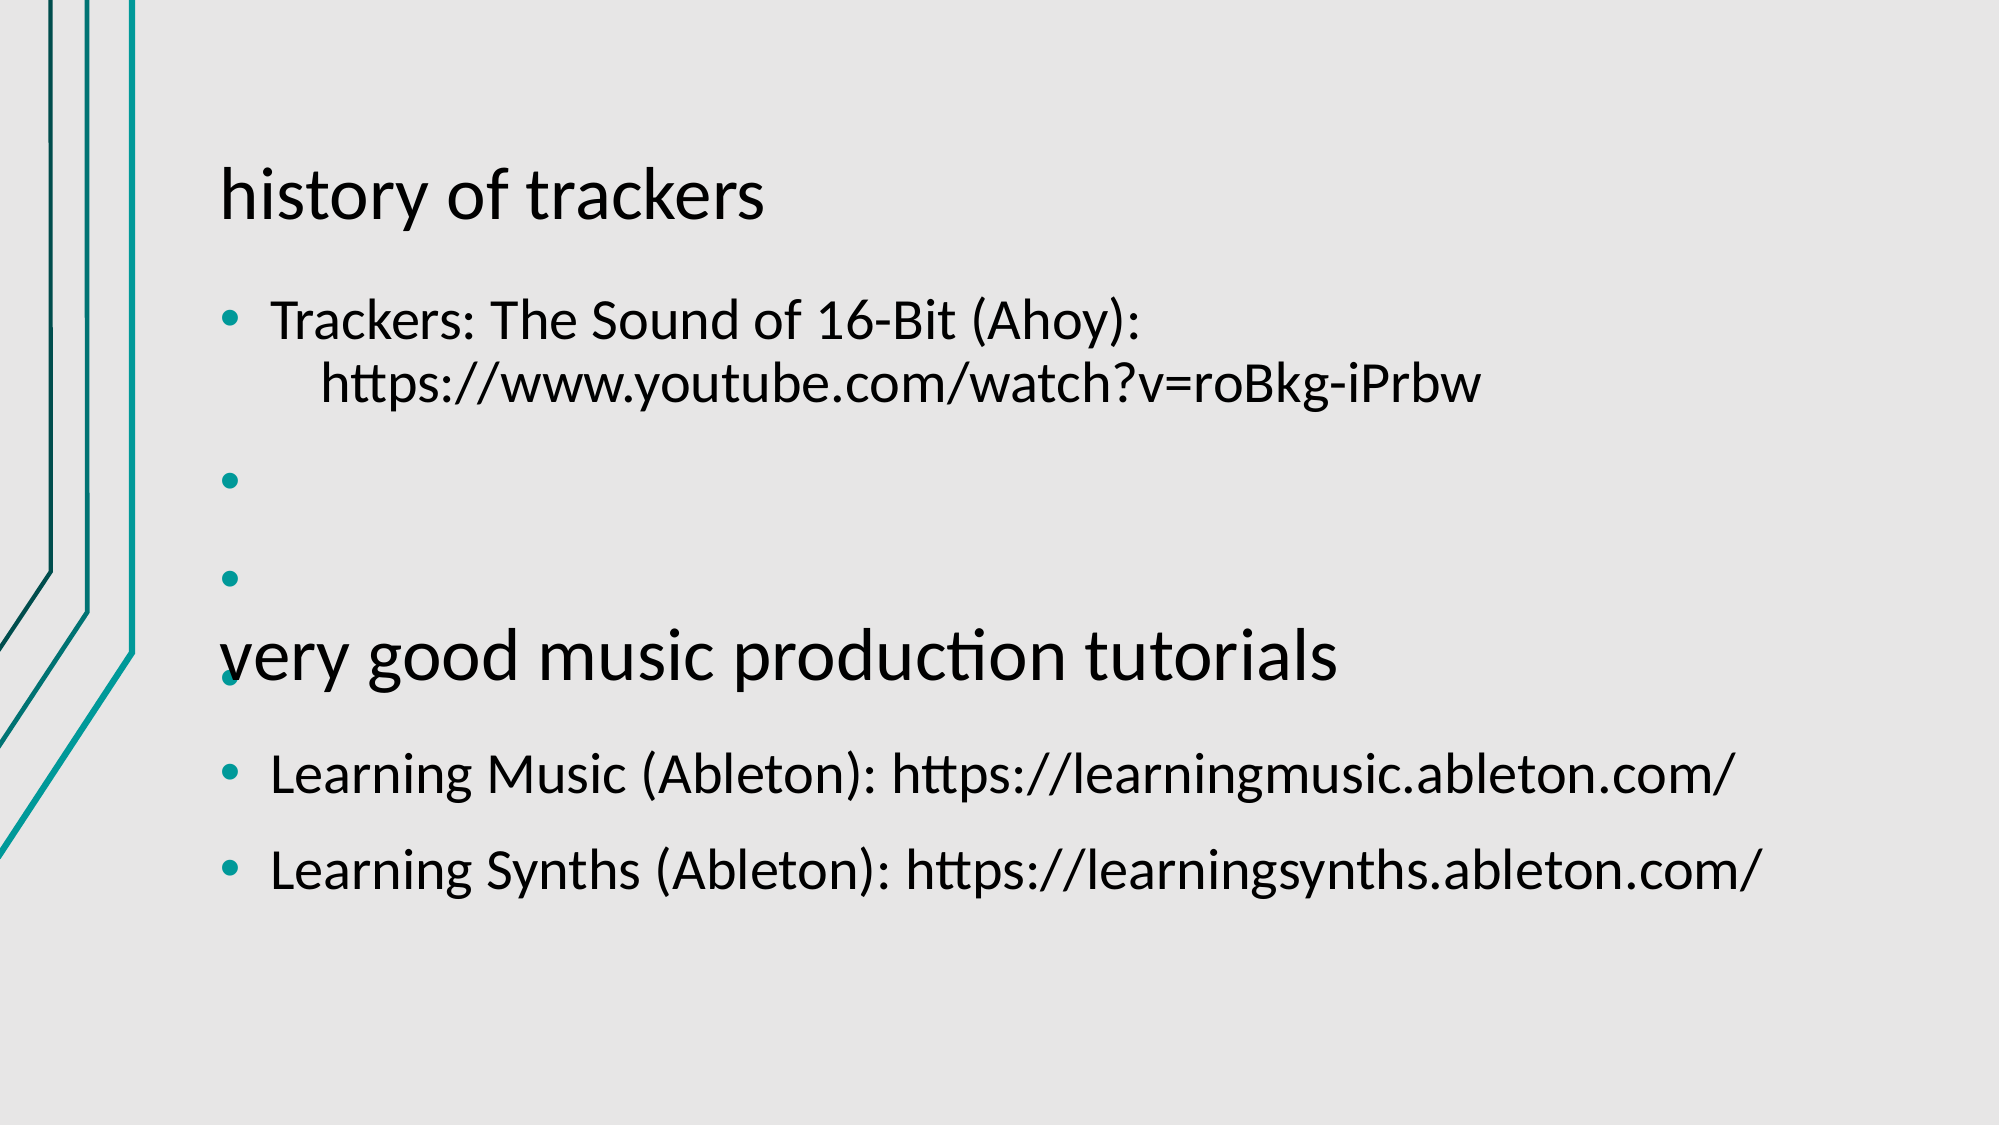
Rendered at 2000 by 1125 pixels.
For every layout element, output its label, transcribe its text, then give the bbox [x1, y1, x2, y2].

list Trackers: The Sound of 16-Bit (Ahoy): https://www.youtube.com/watch?v=roBkg-iPrbw Learning Music (Ableton): https://learningmusic.ableton.com/ Learning Synths (Ableton): https://learningsynths.ableton.com/ [199, 279, 1900, 505]
title history of trackers [199, 45, 1900, 246]
list Trackers: The Sound of 16-Bit (Ahoy): https://www.youtube.com/watch?v=roBkg-iPrbw Learning Music (Ableton): https://learningmusic.ableton.com/ Learning Synths (Ableton): https://learningsynths.ableton.com/ [199, 707, 1900, 1012]
text_box very good music production tutorials [199, 505, 1900, 707]
